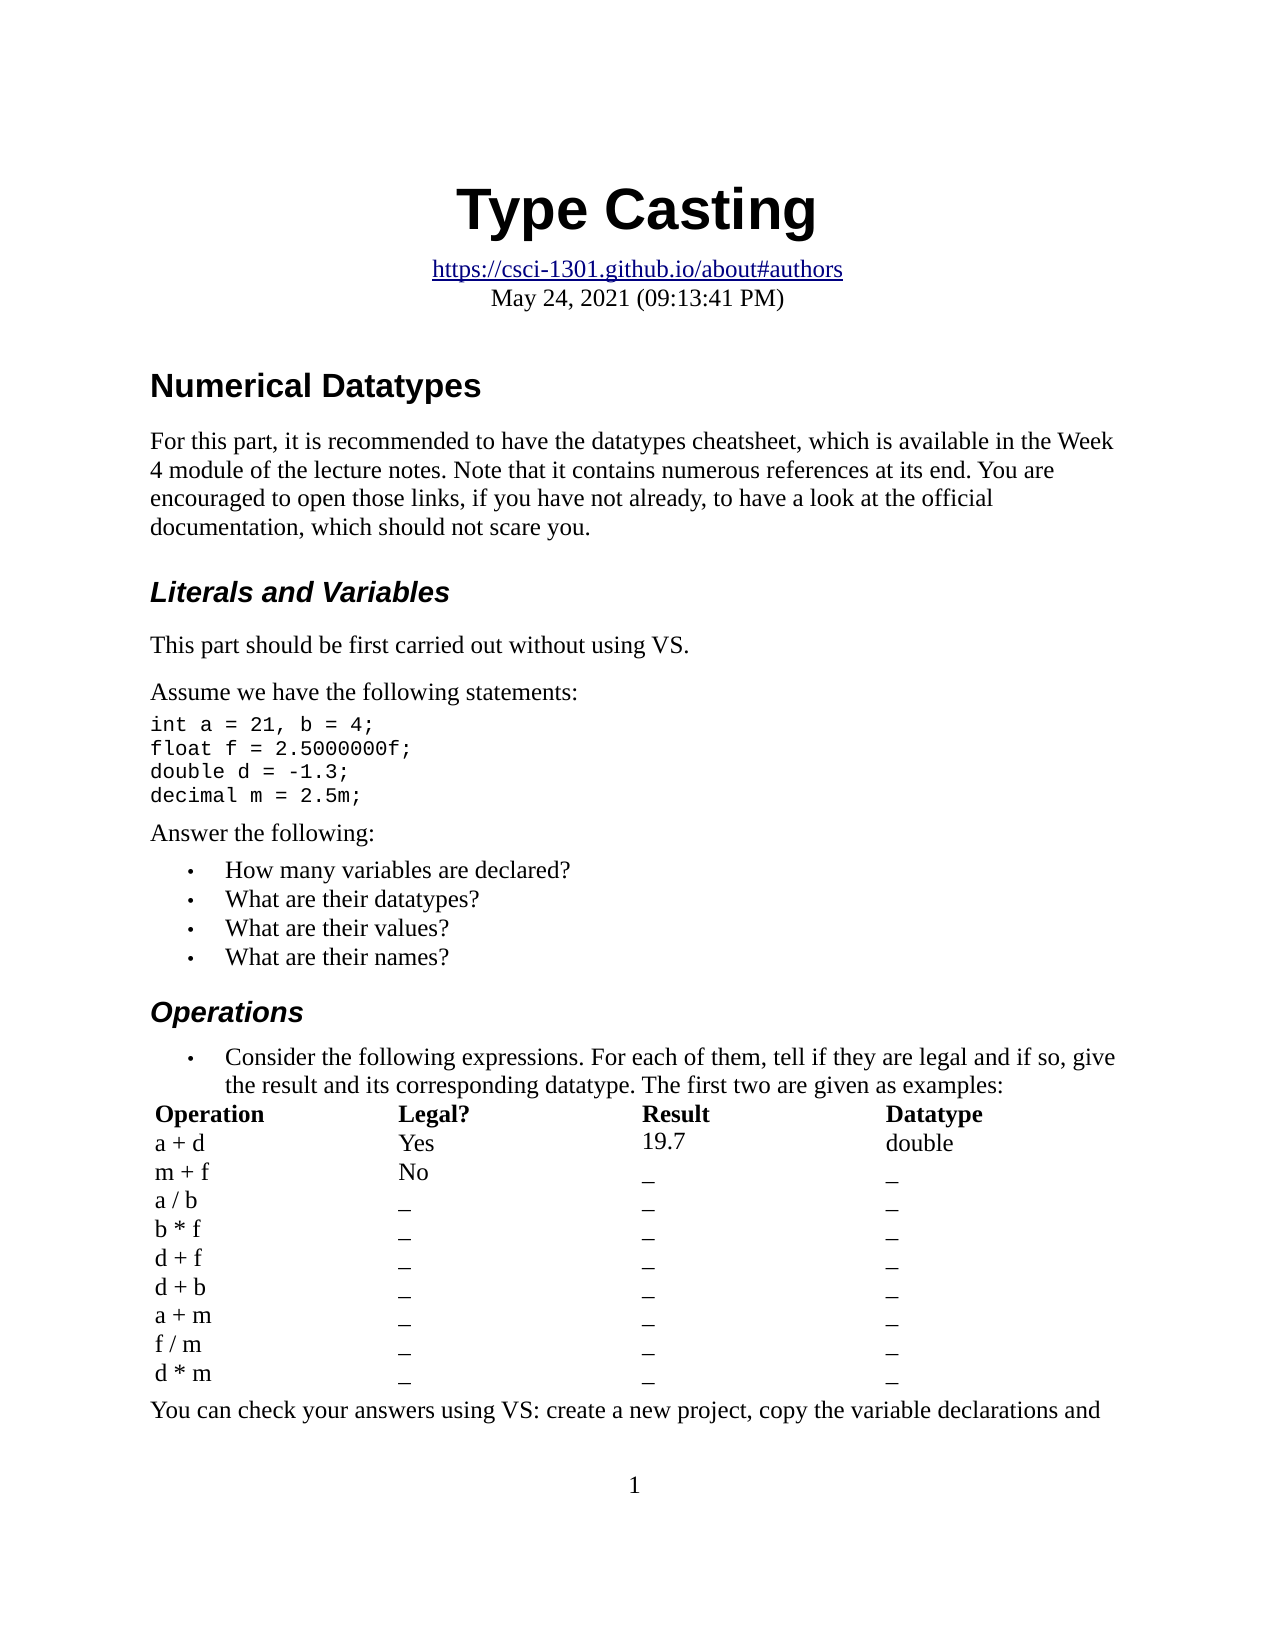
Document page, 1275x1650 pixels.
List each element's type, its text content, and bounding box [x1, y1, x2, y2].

table_cell _ [638, 1300, 881, 1329]
table_cell [638, 1128, 881, 1157]
table_cell double [881, 1128, 1125, 1157]
table_cell _ [638, 1358, 881, 1387]
table_cell _ [394, 1329, 637, 1358]
table_cell _ [881, 1214, 1125, 1243]
table_cell a + m [150, 1300, 394, 1329]
table_cell d * m [150, 1358, 394, 1387]
list How many variables are declared? [187, 856, 1125, 884]
table_header Legal? [394, 1099, 637, 1128]
subtitle Operations [150, 996, 1125, 1029]
table_cell _ [638, 1329, 881, 1358]
table_cell _ [881, 1300, 1125, 1329]
text This part should be first carried out without using VS. [150, 630, 1125, 659]
table_cell d + b [150, 1272, 394, 1300]
text You can check your answers using VS: create a new project, copy the variable declarations and [150, 1396, 1125, 1424]
subtitle Literals and Variables [150, 575, 1125, 608]
table_cell a + d [150, 1128, 394, 1157]
table_cell _ [638, 1214, 881, 1243]
table_cell _ [394, 1214, 637, 1243]
text May 24, 2021 (09:13:41 PM) [150, 283, 1125, 312]
table_cell _ [881, 1329, 1125, 1358]
table_cell _ [394, 1185, 637, 1214]
list Consider the following expressions. For each of them, tell if they are legal and if so, give the result and its corresponding datatype. The first two are given as examples: [187, 1042, 1125, 1099]
table_cell _ [881, 1185, 1125, 1214]
text int a = 21, b = 4; [150, 714, 1125, 738]
table_cell m + f [150, 1157, 394, 1185]
table_cell _ [394, 1243, 637, 1272]
text Assume we have the following statements: [150, 677, 1125, 705]
text float f = 2.5000000f; [150, 738, 1125, 762]
table_cell _ [638, 1272, 881, 1300]
text Answer the following: [150, 818, 1125, 847]
table_cell f / m [150, 1329, 394, 1358]
table_cell _ [638, 1185, 881, 1214]
title Type Casting [150, 175, 1125, 242]
table_cell _ [881, 1157, 1125, 1185]
list What are their names? [187, 942, 1125, 971]
table_cell a / b [150, 1185, 394, 1214]
table_header Result [638, 1099, 881, 1128]
table_cell _ [394, 1300, 637, 1329]
table_cell _ [638, 1243, 881, 1272]
text double d = -1.3; [150, 762, 1125, 785]
table_header Operation [150, 1099, 394, 1128]
subtitle Numerical Datatypes [150, 366, 1125, 404]
table_cell b * f [150, 1214, 394, 1243]
table_cell _ [881, 1272, 1125, 1300]
list What are their values? [187, 913, 1125, 942]
text For this part, it is recommended to have the datatypes cheatsheet, which is available in the Week 4 module of the lecture notes. Note that it contains numerous references at its end. You are encouraged to open those links, if you have not already, to have a look at the official documentation, which should not scare you. [150, 426, 1125, 541]
table_cell _ [881, 1243, 1125, 1272]
table_cell _ [394, 1358, 637, 1387]
table_header Datatype [881, 1099, 1125, 1128]
table_cell _ [638, 1157, 881, 1185]
table_cell Yes [394, 1128, 637, 1157]
text https://csci-1301.github.io/about#authors [150, 254, 1125, 283]
table_cell No [394, 1157, 637, 1185]
list What are their datatypes? [187, 884, 1125, 913]
table_cell _ [394, 1272, 637, 1300]
text decimal m = 2.5m; [150, 785, 1125, 809]
table_cell _ [881, 1358, 1125, 1387]
table_cell d + f [150, 1243, 394, 1272]
